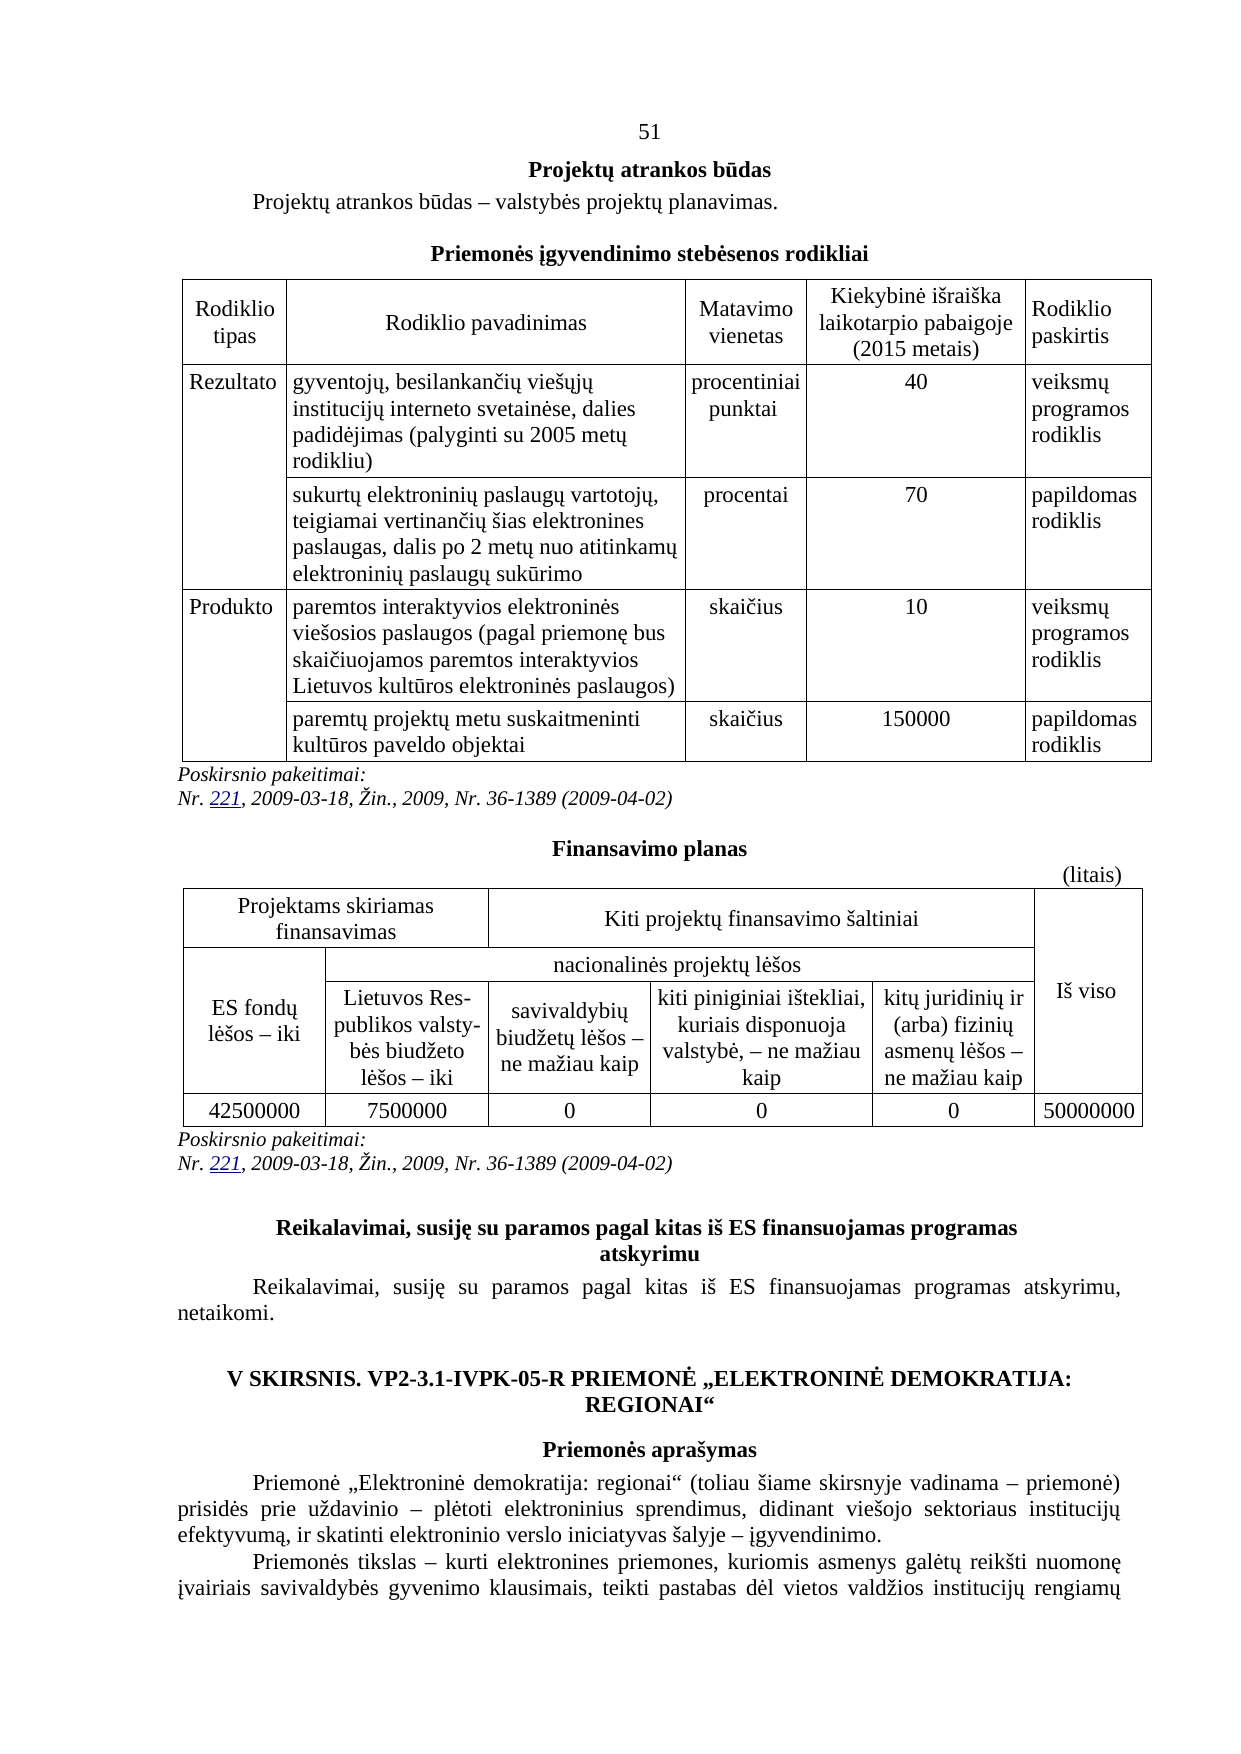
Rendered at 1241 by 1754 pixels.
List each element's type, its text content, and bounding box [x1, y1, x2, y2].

table_cell veiksmų programos rodiklis [1026, 590, 1151, 701]
table_cell Lietuvos Res­publikos valsty­bės biudžeto lėšos – iki [326, 982, 488, 1093]
text Nr. 221, 2009-03-18, Žin., 2009, Nr. 36-1389 (2009-04-02) [177, 786, 1122, 810]
table_cell 0 [873, 1094, 1034, 1126]
table_cell papildomas rodiklis [1026, 702, 1151, 761]
table_cell Rezultato [183, 365, 286, 589]
text (litais) [177, 861, 1122, 888]
table_cell paremtos interaktyvios elektroninės viešosios paslaugos (pagal priemonę bus skaičiuojamos paremtos interaktyvios Lietuvos kultūros elektroninės paslaugos) [287, 590, 685, 701]
table_cell 7500000 [326, 1094, 488, 1126]
text Nr. 221, 2009-03-18, Žin., 2009, Nr. 36-1389 (2009-04-02) [177, 1151, 1122, 1175]
text Finansavimo planas [177, 835, 1122, 861]
table_cell ES fondų lėšos – iki [184, 948, 325, 1093]
text Poskirsnio pakeitimai: [177, 1127, 1122, 1151]
table_cell Produkto [183, 590, 286, 761]
table_cell skaičius [686, 702, 806, 761]
table_cell kitų juridinių ir (arba) fizinių asmenų lėšos – ne mažiau kaip [873, 982, 1034, 1093]
table_cell nacionalinės projektų lėšos [326, 948, 1034, 981]
text Reikalavimai, susiję su paramos pagal kitas iš ES finansuojamas programas atskyrimu [177, 1188, 1122, 1267]
text Poskirsnio pakeitimai: [177, 762, 1122, 786]
table_cell 0 [489, 1094, 650, 1126]
table_cell 10 [807, 590, 1025, 701]
table_header Kiti projektų finansavimo šaltiniai [489, 889, 1034, 947]
text V SKIRSNIS. VP2-3.1-IVPK-05-R PRIEMONĖ „ELEKTRONINĖ DEMOKRATIJA: REGIONAI“ [177, 1364, 1122, 1417]
table_cell gyventojų, besilankančių viešųjų institucijų interneto svetainėse, dalies padidėjimas (palyginti su 2005 metų rodikliu) [287, 365, 685, 477]
text Priemonės tikslas – kurti elektronines priemones, kuriomis asmenys galėtų reikšti nuomonę įvairiais savivaldybės gyvenimo klausimais, teikti pastabas dėl vietos valdžios institucijų rengiamų [177, 1548, 1122, 1600]
table_cell procentai [686, 478, 806, 589]
table_header Iš viso [1035, 889, 1142, 1093]
table_cell savivaldybių biudžetų lėšos – ne mažiau kaip [489, 982, 650, 1093]
text Priemonė „Elektroninė demokratija: regionai“ (toliau šiame skirsnyje vadinama – priemonė) prisidės prie uždavinio – plėtoti elektroninius sprendimus, didinant viešojo sektoriaus institucijų efektyvumą, ir skatinti elektroninio verslo iniciatyvas šalyje – įgyvendinimo. [177, 1469, 1122, 1548]
table_header Rodiklio pavadinimas [287, 280, 685, 364]
table_cell 150000 [807, 702, 1025, 761]
table_cell paremtų projektų metu suskaitmeninti kultūros paveldo objektai [287, 702, 685, 761]
text Projektų atrankos būdas – valstybės projektų planavimas. [177, 188, 1122, 214]
text Reikalavimai, susiję su paramos pagal kitas iš ES finansuojamas programas atskyrimu, netaikomi. [177, 1273, 1122, 1326]
table_cell sukurtų elektroninių paslaugų vartotojų, teigiamai vertinančių šias elektronines paslaugas, dalis po 2 metų nuo atitinkamų elektroninių paslaugų sukūrimo [287, 478, 685, 589]
table_cell 50000000 [1035, 1094, 1142, 1126]
table_cell procentiniai punktai [686, 365, 806, 477]
text Priemonės aprašymas [177, 1436, 1122, 1462]
text Projektų atrankos būdas [177, 156, 1122, 182]
text Priemonės įgyvendinimo stebėsenos rodikliai [177, 239, 1122, 266]
table_cell 40 [807, 365, 1025, 477]
table_cell 70 [807, 478, 1025, 589]
table_cell papildomas rodiklis [1026, 478, 1151, 589]
table_cell kiti piniginiai ištekliai, kuriais disponuoja valstybė, – ne mažiau kaip [651, 982, 872, 1093]
table_header Rodiklio tipas [183, 280, 286, 364]
table_cell 42500000 [184, 1094, 325, 1126]
table_header Projektams skiriamas finansavimas [184, 889, 488, 947]
table_header Rodiklio paskirtis [1026, 280, 1151, 364]
table_header Kiekybinė išraiška laikotarpio pabaigoje (2015 metais) [807, 280, 1025, 364]
table_header Matavimo vienetas [686, 280, 806, 364]
table_cell skaičius [686, 590, 806, 701]
table_cell veiksmų programos rodiklis [1026, 365, 1151, 477]
table_cell 0 [651, 1094, 872, 1126]
